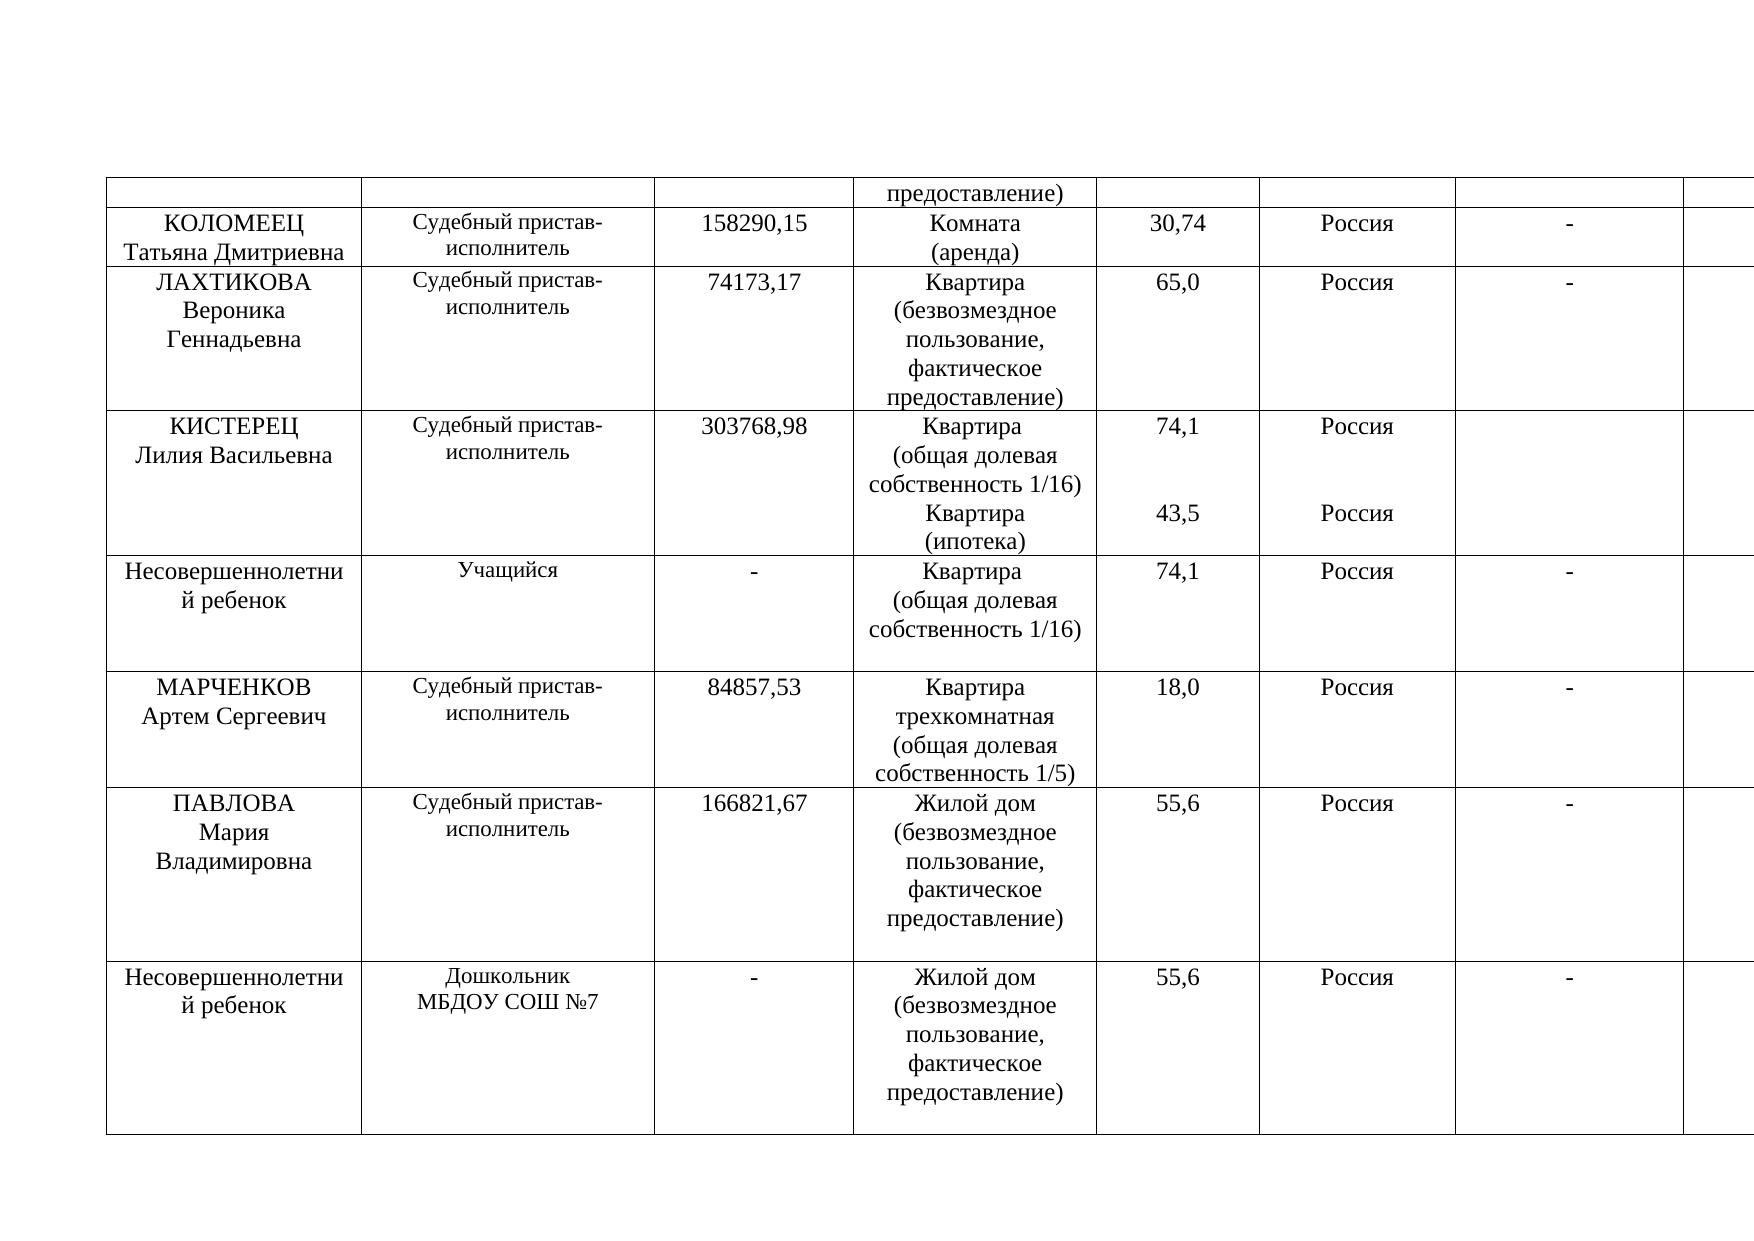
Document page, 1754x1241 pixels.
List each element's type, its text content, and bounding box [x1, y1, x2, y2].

table_cell Несовершеннолетний ребенок [107, 556, 361, 671]
table_cell - [655, 178, 853, 207]
table_cell Учащийся [362, 556, 654, 671]
table_cell Россия [1260, 788, 1455, 961]
table_cell [1456, 411, 1683, 555]
table_cell 65,0 [1097, 267, 1259, 410]
table_cell [1684, 788, 1754, 961]
table_cell Россия [1260, 267, 1455, 410]
table_cell Квартира (безвозмездное пользование, фактическое предоставление) [854, 267, 1096, 410]
table_cell 55,6 [1097, 788, 1259, 961]
table_cell Россия [1260, 208, 1455, 266]
table_cell Квартира (общая долевая собственность 1/16) Квартира (ипотека) [854, 411, 1096, 555]
table_cell ЛАХТИКОВА Вероника Геннадьевна [107, 267, 361, 410]
table_cell Россия [1260, 672, 1455, 787]
table_cell 158290,15 [655, 208, 853, 266]
table_cell МАРЧЕНКОВ Артем Сергеевич [107, 672, 361, 787]
table_cell Судебный пристав-исполнитель [362, 411, 654, 555]
table_cell 74,1 [1097, 556, 1259, 671]
table_cell [1260, 178, 1455, 207]
table_cell - [1456, 208, 1683, 266]
table_cell [1684, 267, 1754, 410]
table_cell 74173,17 [655, 267, 853, 410]
table_cell Россия Россия [1260, 411, 1455, 555]
table_cell Несовершеннолетний ребенок [107, 962, 361, 1134]
table_cell 74,1 43,5 [1097, 411, 1259, 555]
table_cell - [1456, 178, 1683, 207]
table_cell КИСТЕРЕЦ Лилия Васильевна [107, 411, 361, 555]
table_cell [362, 178, 654, 207]
table_cell Квартира (общая долевая собственность 1/16) [854, 556, 1096, 671]
table_cell ПАВЛОВА Мария Владимировна [107, 788, 361, 961]
table_cell Россия [1260, 556, 1455, 671]
table_cell - [1456, 672, 1683, 787]
table_cell - [655, 556, 853, 671]
table_cell - [1456, 962, 1683, 1134]
table_cell Россия [1260, 962, 1455, 1134]
table_cell [1684, 411, 1754, 555]
table_cell - [1456, 556, 1683, 671]
table_cell 303768,98 [655, 411, 853, 555]
table_cell Судебный пристав-исполнитель [362, 208, 654, 266]
table_cell - [1456, 788, 1683, 961]
table_cell [107, 178, 361, 207]
table_cell - [1456, 267, 1683, 410]
table_cell 166821,67 [655, 788, 853, 961]
table_cell КОЛОМЕЕЦ Татьяна Дмитриевна [107, 208, 361, 266]
table_cell Жилой дом (безвозмездное пользование, фактическое предоставление) [854, 962, 1096, 1134]
table_cell [1684, 962, 1754, 1134]
table_cell [1684, 672, 1754, 787]
table_cell 55,6 [1097, 962, 1259, 1134]
table_cell [1684, 208, 1754, 266]
table_cell Судебный пристав-исполнитель [362, 672, 654, 787]
table_cell [1684, 178, 1754, 207]
table_cell [1097, 178, 1259, 207]
table_cell 30,74 [1097, 208, 1259, 266]
table_cell Жилой дом (безвозмездное пользование, фактическое предоставление) [854, 788, 1096, 961]
table_cell Судебный пристав-исполнитель [362, 788, 654, 961]
table_cell Квартира трехкомнатная (общая долевая собственность 1/5) [854, 672, 1096, 787]
table_cell предоставление) [854, 178, 1096, 207]
table_cell Комната (аренда) [854, 208, 1096, 266]
table_cell 18,0 [1097, 672, 1259, 787]
table_cell [1684, 556, 1754, 671]
table_cell Дошкольник МБДОУ СОШ №7 [362, 962, 654, 1134]
table_cell - [655, 962, 853, 1134]
table_cell 84857,53 [655, 672, 853, 787]
table_cell Судебный пристав-исполнитель [362, 267, 654, 410]
